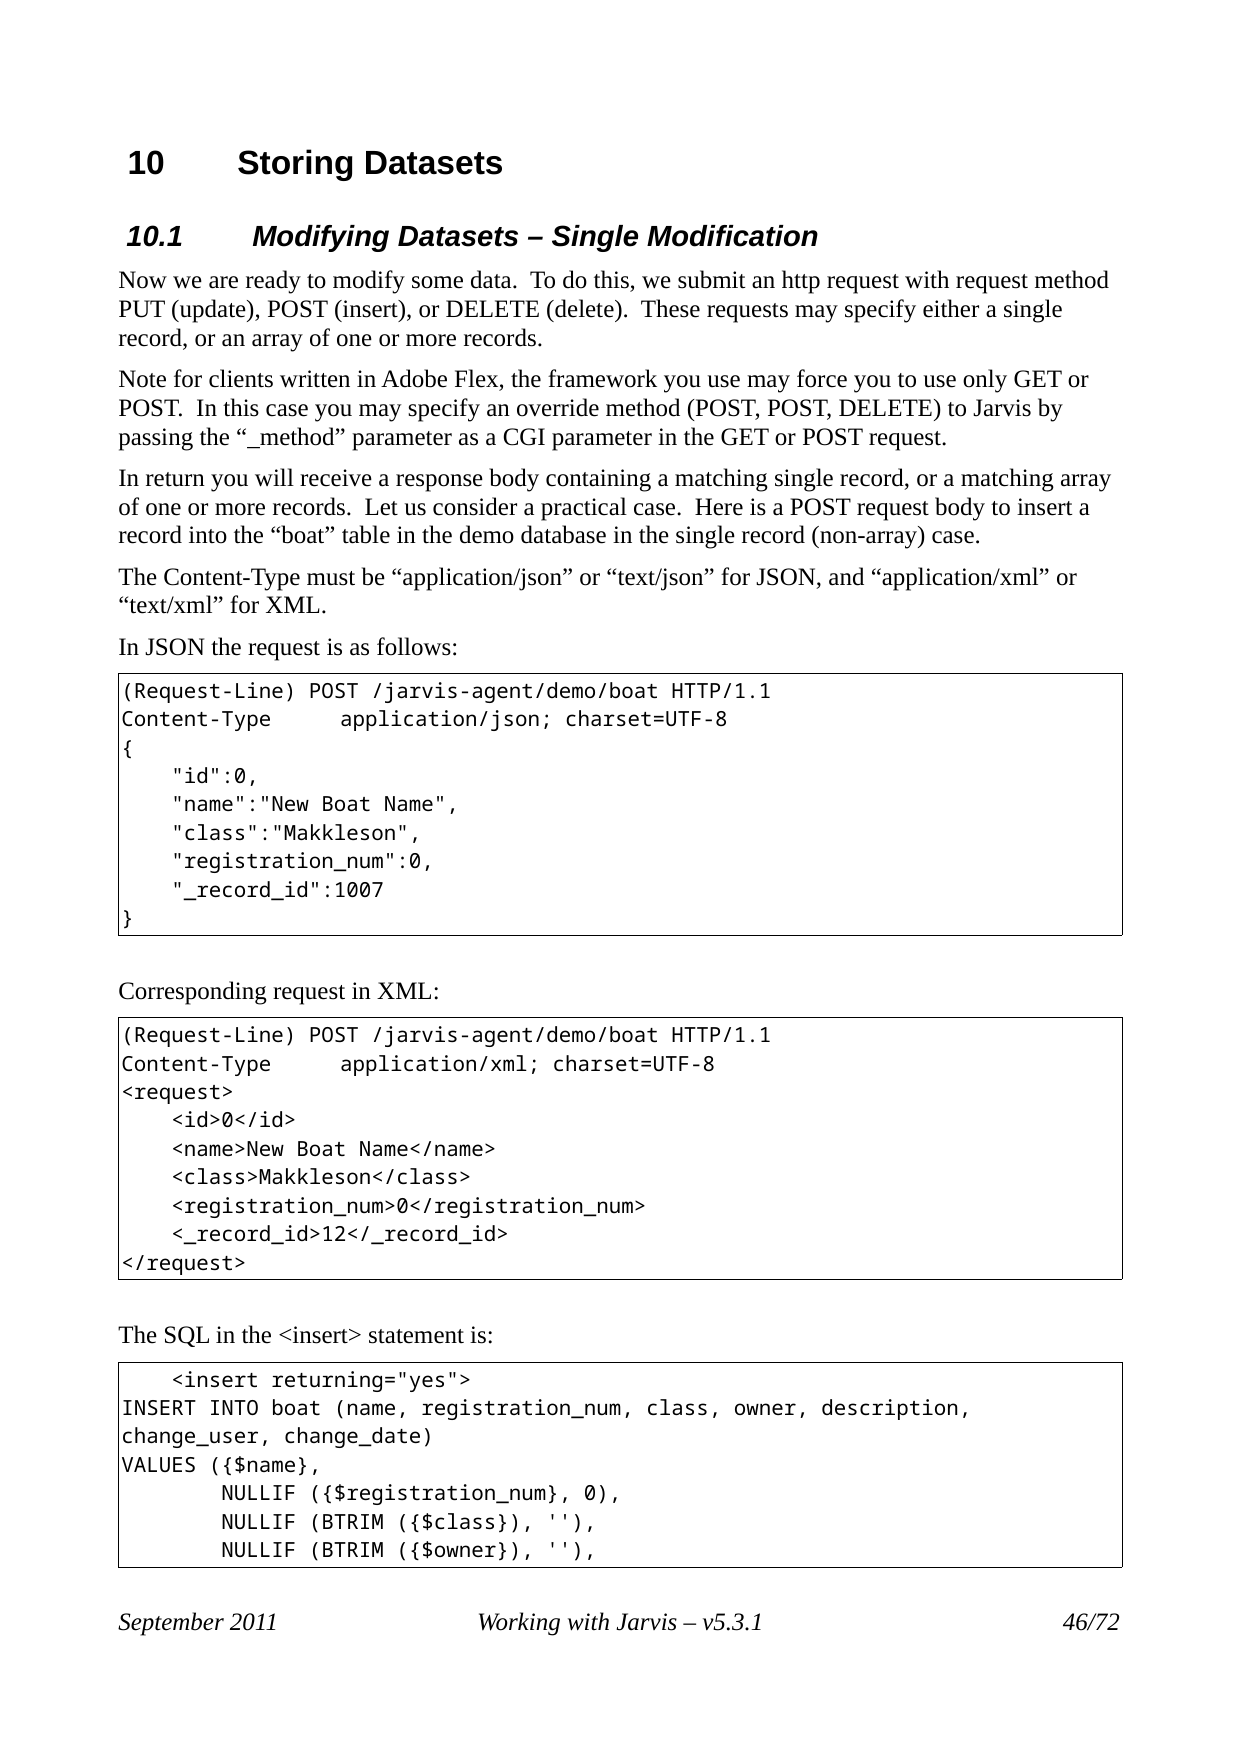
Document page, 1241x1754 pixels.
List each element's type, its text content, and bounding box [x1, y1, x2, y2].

text Note for clients written in Adobe Flex, the framework you use may force you to use only GET or POST. In this case you may specify an override method (POST, POST, DELETE) to Jarvis by passing the “_method” parameter as a CGI parameter in the GET or POST request. [118, 364, 1122, 450]
text "class":"Makkleson", [119, 815, 1122, 843]
text </request> [119, 1245, 1122, 1279]
text { [119, 730, 1122, 758]
text Corresponding request in XML: [118, 976, 1122, 1005]
text In JSON the request is as follows: [118, 632, 1122, 660]
text INSERT INTO boat (name, registration_num, class, owner, description, change_user, change_date) [119, 1390, 1122, 1447]
text Content-Type application/xml; charset=UTF-8 [119, 1046, 1122, 1074]
text <insert returning="yes"> [119, 1363, 1122, 1390]
text (Request-Line) POST /jarvis-agent/demo/boat HTTP/1.1 [119, 674, 1122, 701]
text VALUES ({$name}, [119, 1447, 1122, 1476]
text <id>0</id> [119, 1103, 1122, 1131]
text NULLIF (BTRIM ({$owner}), ''), [119, 1532, 1122, 1567]
text NULLIF ({$registration_num}, 0), [119, 1476, 1122, 1504]
text "name":"New Boat Name", [119, 787, 1122, 815]
text <class>Makkleson</class> [119, 1159, 1122, 1188]
text (Request-Line) POST /jarvis-agent/demo/boat HTTP/1.1 [119, 1018, 1122, 1046]
subtitle Storing Datasets [118, 143, 1122, 182]
text In return you will receive a response body containing a matching single record, or a matching array of one or more records. Let us consider a practical case. Here is a POST request body to insert a record into the “boat” table in the demo database in the single record (non-array) case. [118, 463, 1122, 549]
subtitle Modifying Datasets – Single Modification [118, 219, 1122, 253]
text NULLIF (BTRIM ({$class}), ''), [119, 1504, 1122, 1532]
text <request> [119, 1074, 1122, 1103]
text "registration_num":0, "_record_id":1007 } [119, 843, 1122, 935]
text <name>New Boat Name</name> [119, 1131, 1122, 1159]
text <registration_num>0</registration_num> [119, 1188, 1122, 1216]
text The Content-Type must be “application/json” or “text/json” for JSON, and “application/xml” or “text/xml” for XML. [118, 562, 1122, 619]
text "id":0, [119, 758, 1122, 787]
text <_record_id>12</_record_id> [119, 1216, 1122, 1245]
text The SQL in the <insert> statement is: [118, 1321, 1122, 1349]
text Now we are ready to modify some data. To do this, we submit an http request with request method PUT (update), POST (insert), or DELETE (delete). These requests may specify either a single record, or an array of one or more records. [118, 265, 1122, 352]
text Content-Type application/json; charset=UTF-8 [119, 701, 1122, 730]
